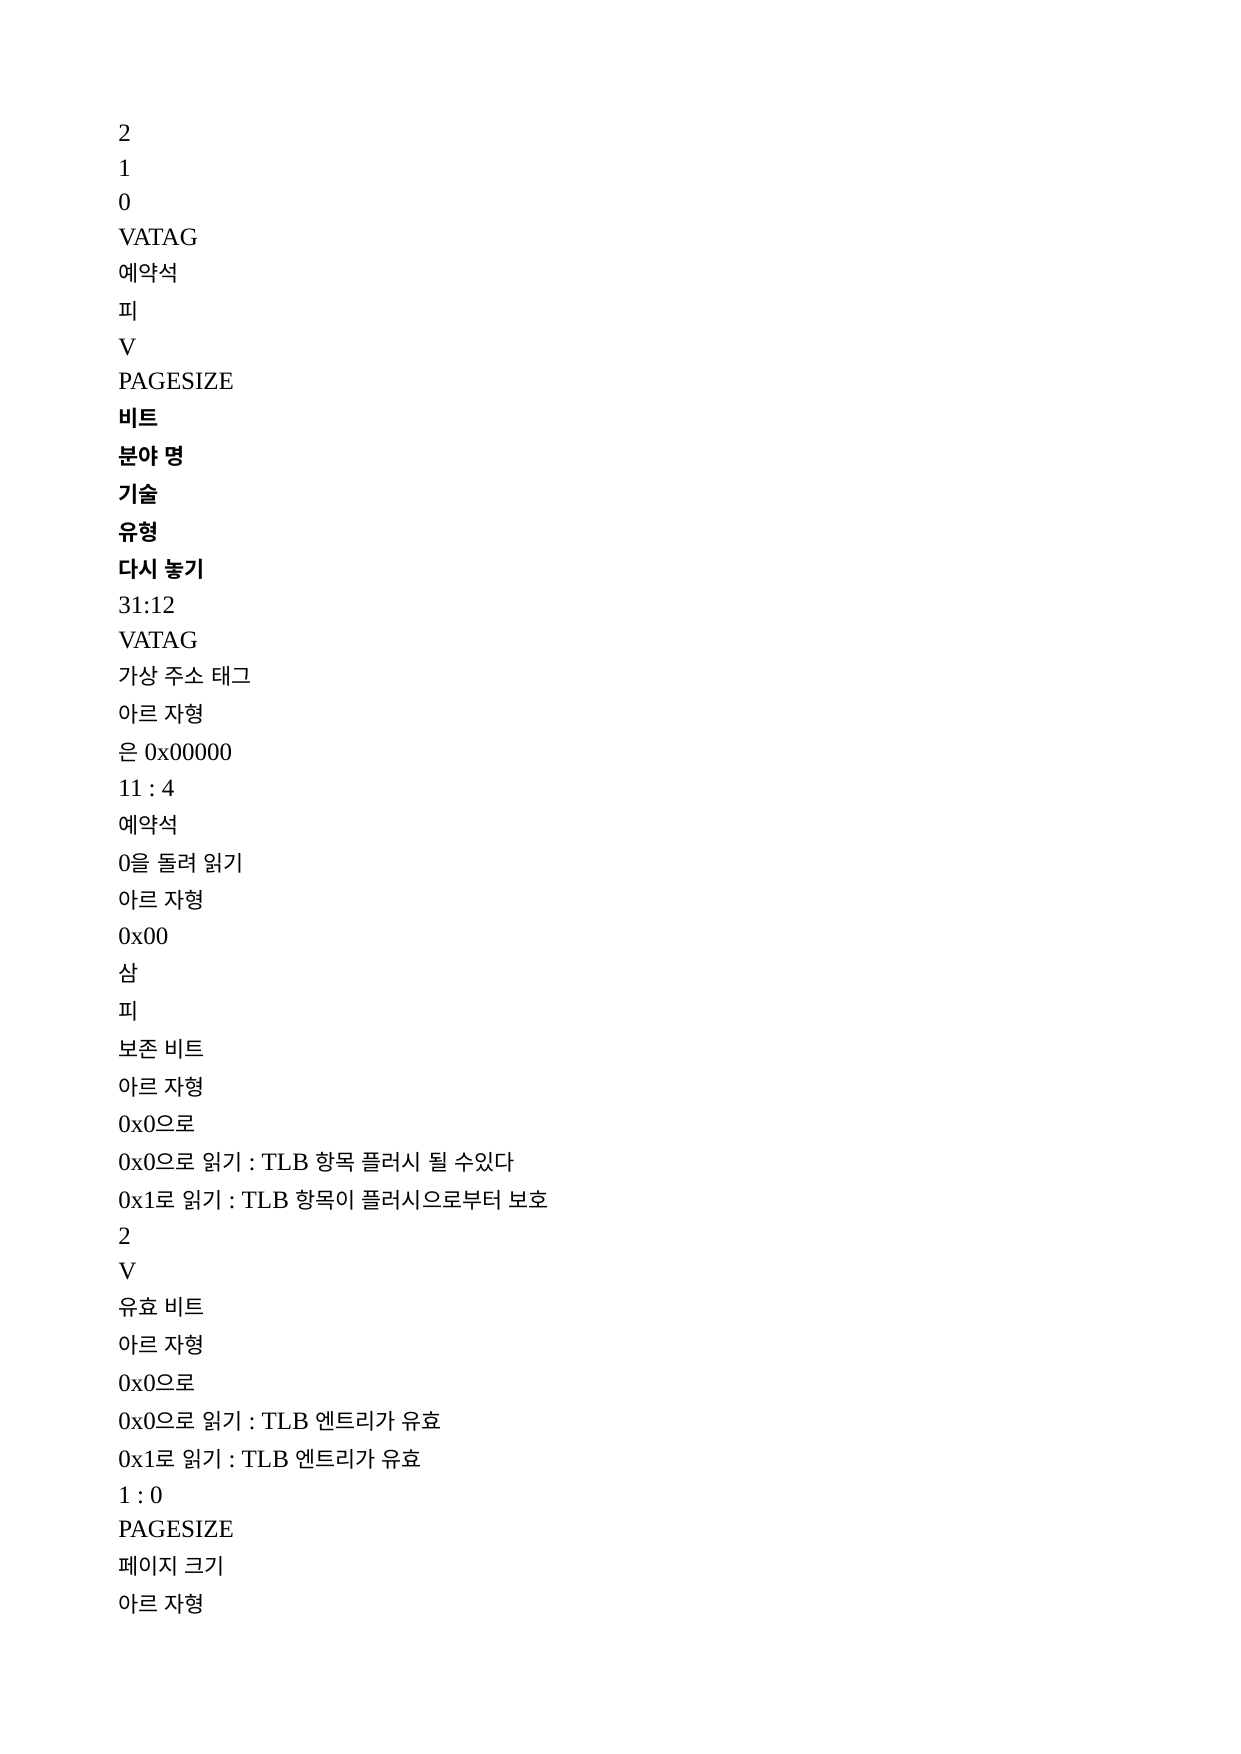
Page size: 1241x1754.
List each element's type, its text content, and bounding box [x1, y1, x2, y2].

text 기술 [118, 477, 1122, 508]
text 분야 명 [118, 439, 1122, 470]
text 31:12 [118, 590, 1122, 619]
text 0x0으로 [118, 1366, 1122, 1398]
text 보존 비트 [118, 1032, 1122, 1063]
text 유효 비트 [118, 1290, 1122, 1322]
text 아르 자형 [118, 1069, 1122, 1101]
text 비트 [118, 401, 1122, 432]
text VATAG [118, 222, 1122, 250]
text 페이지 크기 [118, 1549, 1122, 1580]
text 1 : 0 [118, 1480, 1122, 1508]
text 0x1로 읽기 : TLB 항목이 플러시으로부터 보호 [118, 1183, 1122, 1215]
text V [118, 1256, 1122, 1284]
text VATAG [118, 625, 1122, 654]
text 삼 [118, 956, 1122, 987]
text PAGESIZE [118, 1514, 1122, 1543]
text 아르 자형 [118, 883, 1122, 915]
text 아르 자형 [118, 1328, 1122, 1360]
text 피 [118, 294, 1122, 326]
text 0 [118, 187, 1122, 216]
text PAGESIZE [118, 366, 1122, 395]
text 1 [118, 153, 1122, 181]
text 11 : 4 [118, 773, 1122, 802]
text 0x00 [118, 921, 1122, 950]
text 0x1로 읽기 : TLB 엔트리가 유효 [118, 1442, 1122, 1473]
text V [118, 332, 1122, 361]
text 은 0x00000 [118, 735, 1122, 767]
text 0x0으로 읽기 : TLB 항목 플러시 될 수있다 [118, 1145, 1122, 1177]
text 가상 주소 태그 [118, 659, 1122, 691]
text 다시 놓기 [118, 552, 1122, 584]
text 0x0으로 읽기 : TLB 엔트리가 유효 [118, 1404, 1122, 1436]
text 예약석 [118, 808, 1122, 839]
text 2 [118, 1221, 1122, 1250]
text 0x0으로 [118, 1107, 1122, 1139]
text 유형 [118, 514, 1122, 546]
text 아르 자형 [118, 697, 1122, 729]
text 피 [118, 994, 1122, 1025]
text 예약석 [118, 256, 1122, 288]
text 아르 자형 [118, 1587, 1122, 1618]
text 0을 돌려 읽기 [118, 846, 1122, 877]
text 2 [118, 118, 1122, 147]
